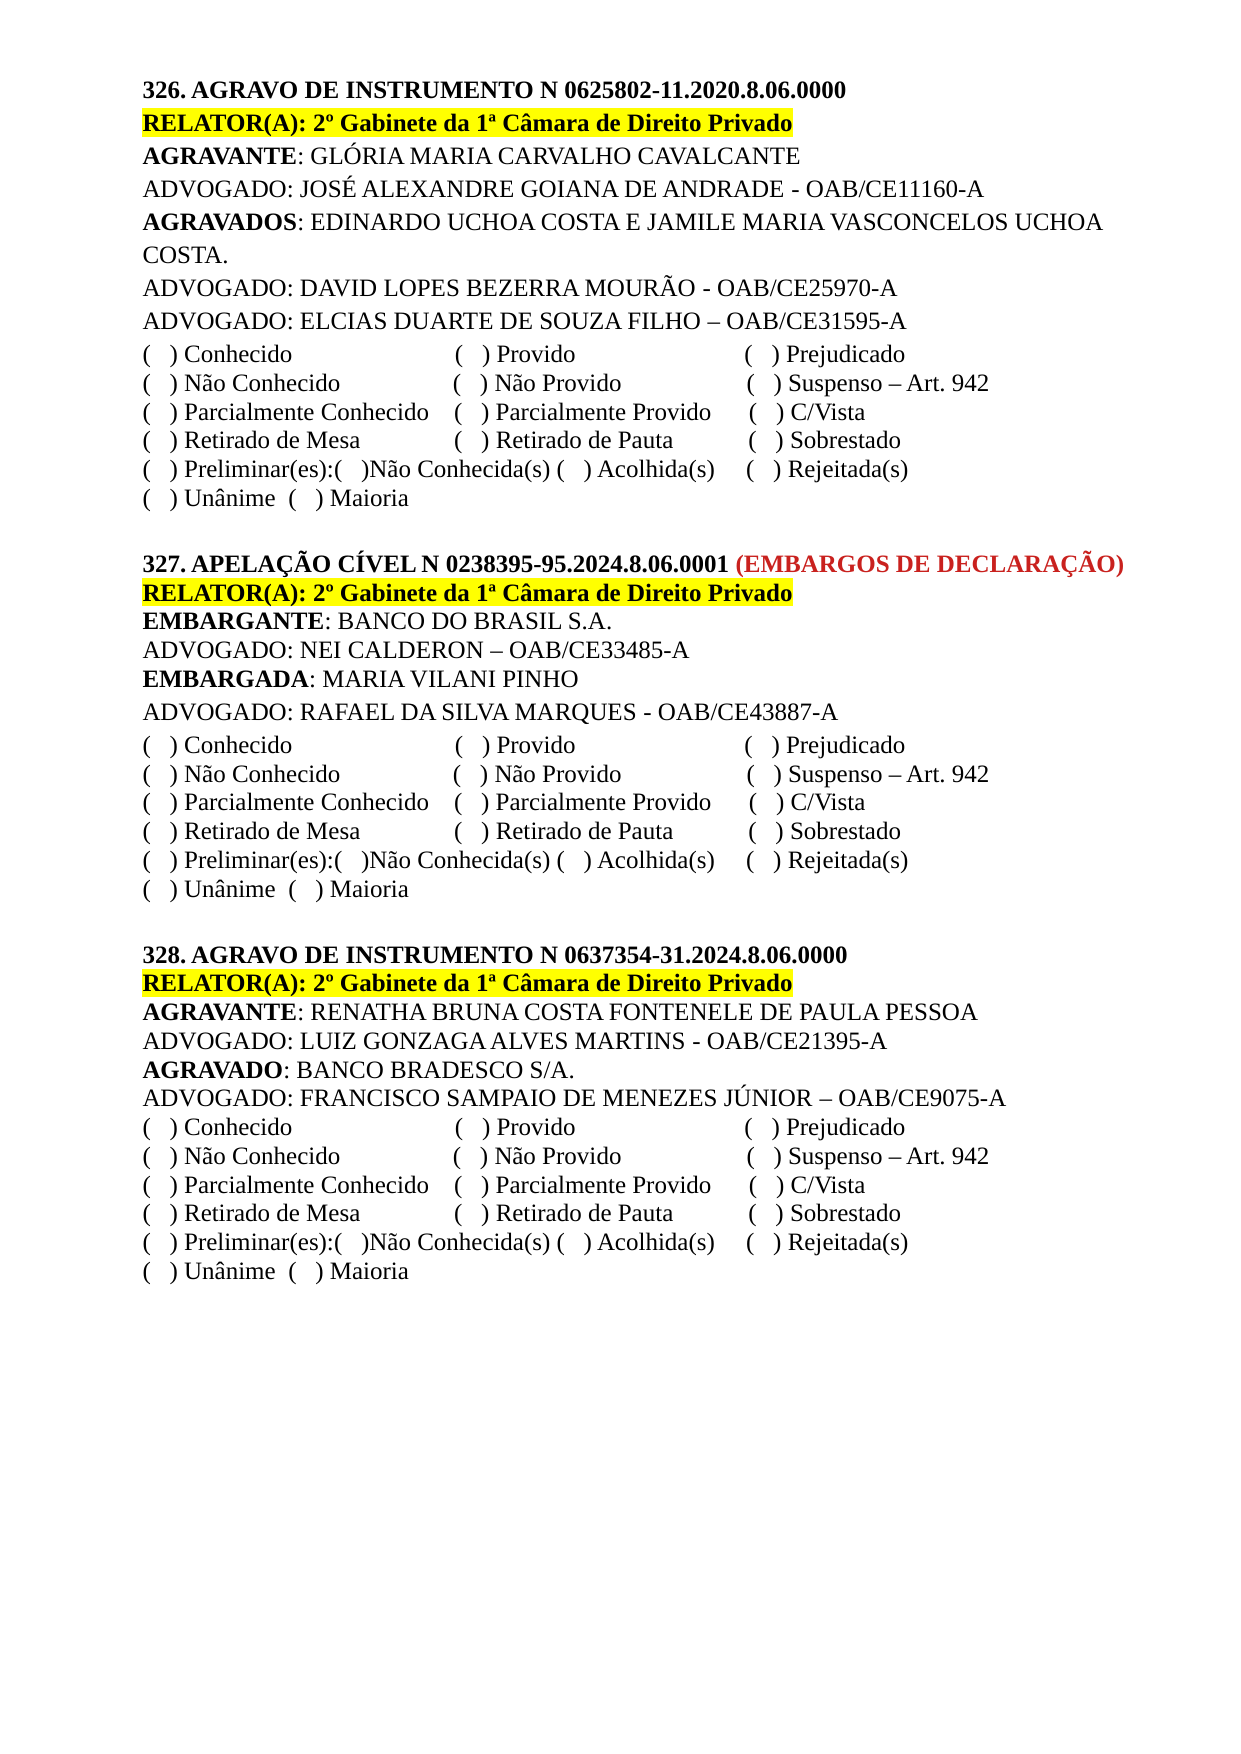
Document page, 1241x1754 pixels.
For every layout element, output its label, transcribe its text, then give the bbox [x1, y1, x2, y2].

text ( ) Retirado de Mesa ( ) Retirado de Pauta ( ) Sobrestado [142, 425, 1158, 454]
text ( ) Preliminar(es):( )Não Conhecida(s) ( ) Acolhida(s) ( ) Rejeitada(s) [142, 845, 1158, 874]
text ( ) Unânime ( ) Maioria [142, 1256, 1141, 1285]
text 327. APELAÇÃO CÍVEL N 0238395-95.2024.8.06.0001 (EMBARGOS DE DECLARAÇÃO) RELATOR(A): 2º Gabinete da 1ª Câmara de Direito Privado EMBARGANTE: BANCO DO BRASIL S.A. ADVOGADO: NEI CALDERON – OAB/CE33485-A [142, 549, 1141, 664]
text ( ) Não Conhecido ( ) Não Provido ( ) Suspenso – Art. 942 [142, 759, 1158, 787]
text ( ) Não Conhecido ( ) Não Provido ( ) Suspenso – Art. 942 [142, 368, 1158, 397]
text ( ) Unânime ( ) Maioria [142, 483, 1141, 512]
text ( ) Preliminar(es):( )Não Conhecida(s) ( ) Acolhida(s) ( ) Rejeitada(s) [142, 454, 1158, 483]
text ( ) Retirado de Mesa ( ) Retirado de Pauta ( ) Sobrestado [142, 1198, 1158, 1227]
text 326. AGRAVO DE INSTRUMENTO N 0625802-11.2020.8.06.0000 RELATOR(A): 2º Gabinete da 1ª Câmara de Direito Privado AGRAVANTE: GLÓRIA MARIA CARVALHO CAVALCANTE ADVOGADO: JOSÉ ALEXANDRE GOIANA DE ANDRADE - OAB/CE11160-A AGRAVADOS: EDINARDO UCHOA COSTA E JAMILE MARIA VASCONCELOS UCHOA COSTA. ADVOGADO: DAVID LOPES BEZERRA MOURÃO - OAB/CE25970-A ADVOGADO: ELCIAS DUARTE DE SOUZA FILHO – OAB/CE31595-A [142, 75, 1141, 335]
text ( ) Parcialmente Conhecido ( ) Parcialmente Provido ( ) C/Vista [142, 787, 1158, 816]
text ( ) Parcialmente Conhecido ( ) Parcialmente Provido ( ) C/Vista [142, 397, 1158, 425]
text ( ) Preliminar(es):( )Não Conhecida(s) ( ) Acolhida(s) ( ) Rejeitada(s) [142, 1227, 1158, 1256]
text ( ) Conhecido ( ) Provido ( ) Prejudicado [142, 730, 1141, 759]
text ( ) Conhecido ( ) Provido ( ) Prejudicado [142, 339, 1141, 368]
text EMBARGADA: MARIA VILANI PINHO ADVOGADO: RAFAEL DA SILVA MARQUES - OAB/CE43887-A [142, 664, 1141, 726]
text ( ) Não Conhecido ( ) Não Provido ( ) Suspenso – Art. 942 [142, 1141, 1158, 1170]
text ( ) Conhecido ( ) Provido ( ) Prejudicado [142, 1112, 1141, 1141]
text ( ) Retirado de Mesa ( ) Retirado de Pauta ( ) Sobrestado [142, 816, 1158, 845]
text ( ) Parcialmente Conhecido ( ) Parcialmente Provido ( ) C/Vista [142, 1170, 1158, 1198]
text 328. AGRAVO DE INSTRUMENTO N 0637354-31.2024.8.06.0000 RELATOR(A): 2º Gabinete da 1ª Câmara de Direito Privado AGRAVANTE: RENATHA BRUNA COSTA FONTENELE DE PAULA PESSOA ADVOGADO: LUIZ GONZAGA ALVES MARTINS - OAB/CE21395-A AGRAVADO: BANCO BRADESCO S/A. ADVOGADO: FRANCISCO SAMPAIO DE MENEZES JÚNIOR – OAB/CE9075-A [142, 940, 1141, 1112]
text ( ) Unânime ( ) Maioria [142, 874, 1141, 902]
